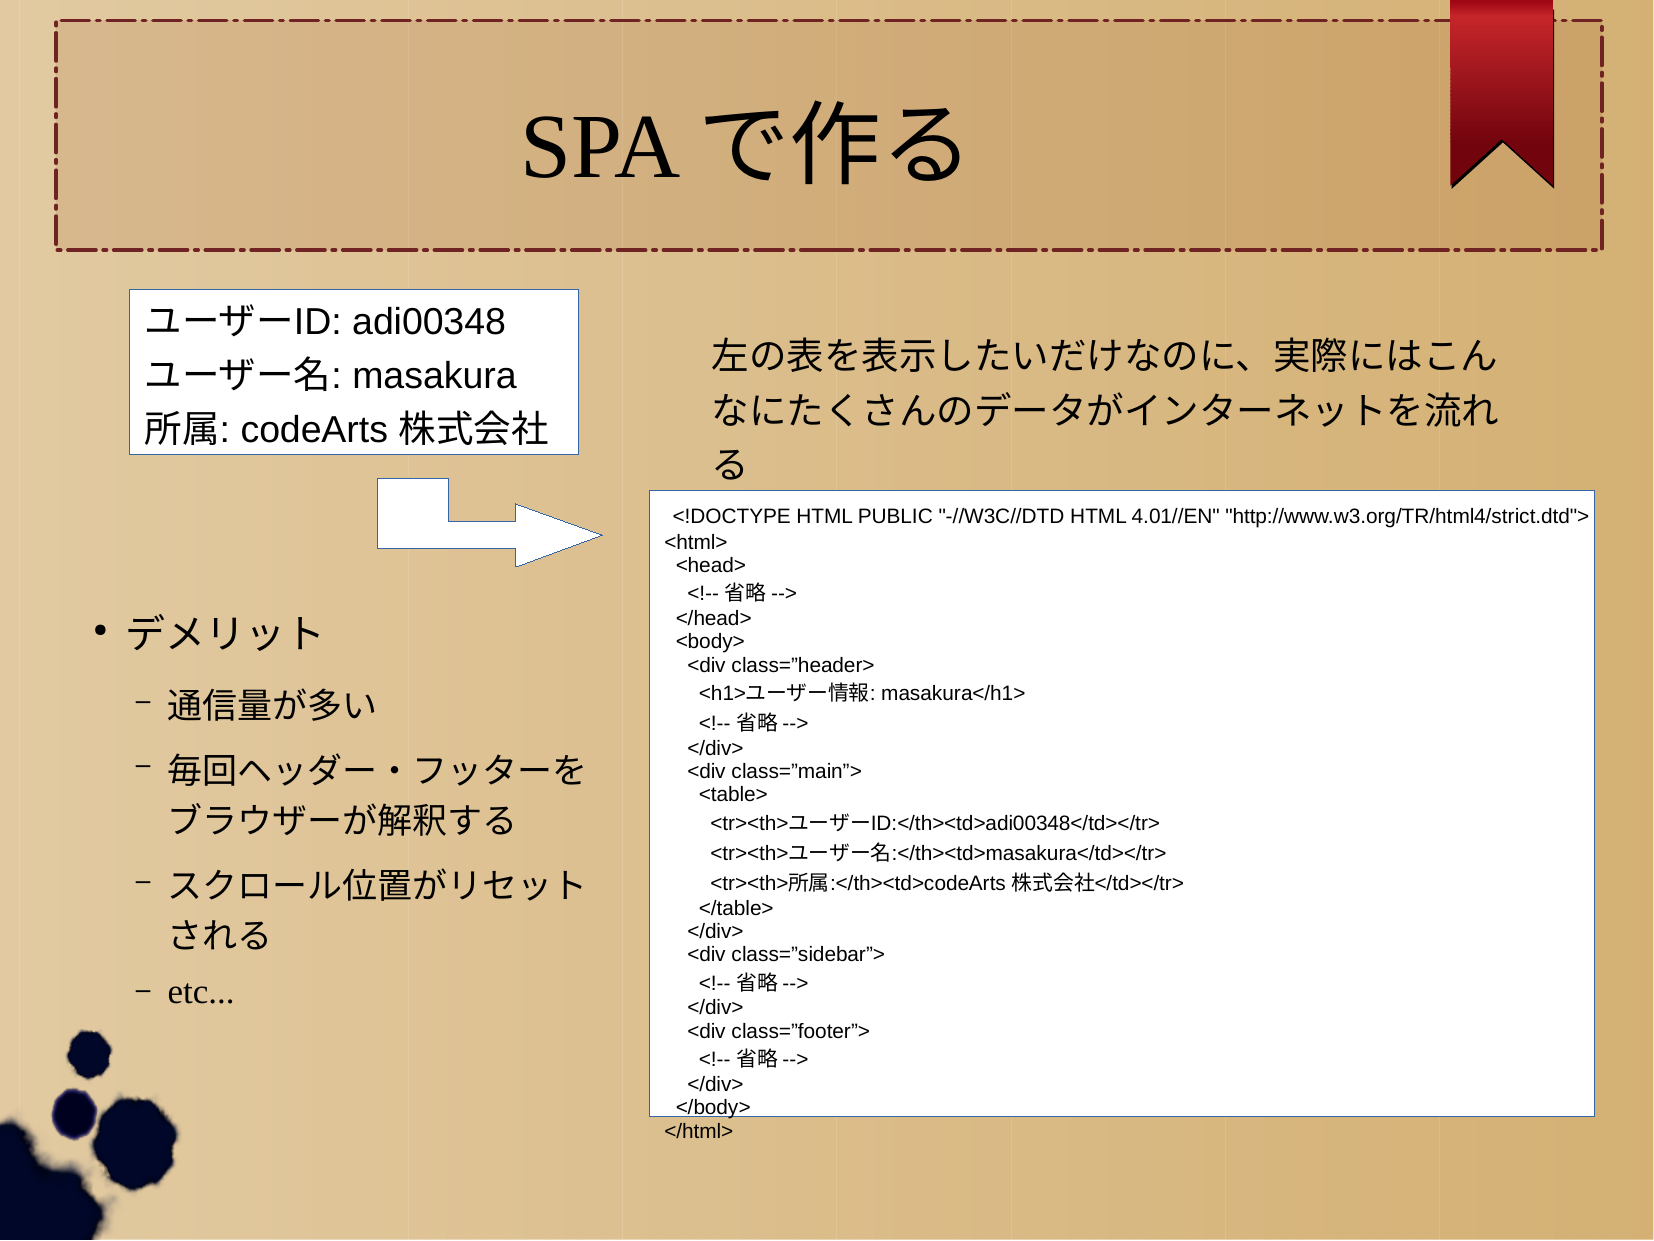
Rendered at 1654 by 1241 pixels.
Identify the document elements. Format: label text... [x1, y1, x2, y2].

text_box ユーザーID: adi00348 ユーザー名: masakura 所属: codeArts 株式会社 [129, 289, 579, 455]
list デメリット 通信量が多い 毎回ヘッダー・フッターをブラウザーが解釈する スクロール位置がリセットされる etc... [82, 602, 615, 1019]
text_box <!DOCTYPE HTML PUBLIC "-//W3C//DTD HTML 4.01//EN" "http://www.w3.org/TR/html4/strict.dtd"> <html> <head> <!-- 省略 --> </head> <body> <div class=”header> <h1>ユーザー情報: masakura</h1> <!-- 省略 --> </div> <div class=”main”> <table> <tr><th>ユーザーID:</th><td>adi00348</td></tr> <tr><th>ユーザー名:</th><td>masakura</td></tr> <tr><th>所属:</th><td>codeArts 株式会社</td></tr> </table> </div> <div class=”sidebar”> <!-- 省略 --> </div> <div class=”footer”> <!-- 省略 --> </div> </body> </html> [649, 490, 1595, 1117]
text_box [377, 478, 603, 567]
title SPA で作る [82, 47, 1412, 229]
text_box 左の表を表示したいだけなのに、実際にはこんなにたくさんのデータがインターネットを流れる [696, 318, 1548, 449]
